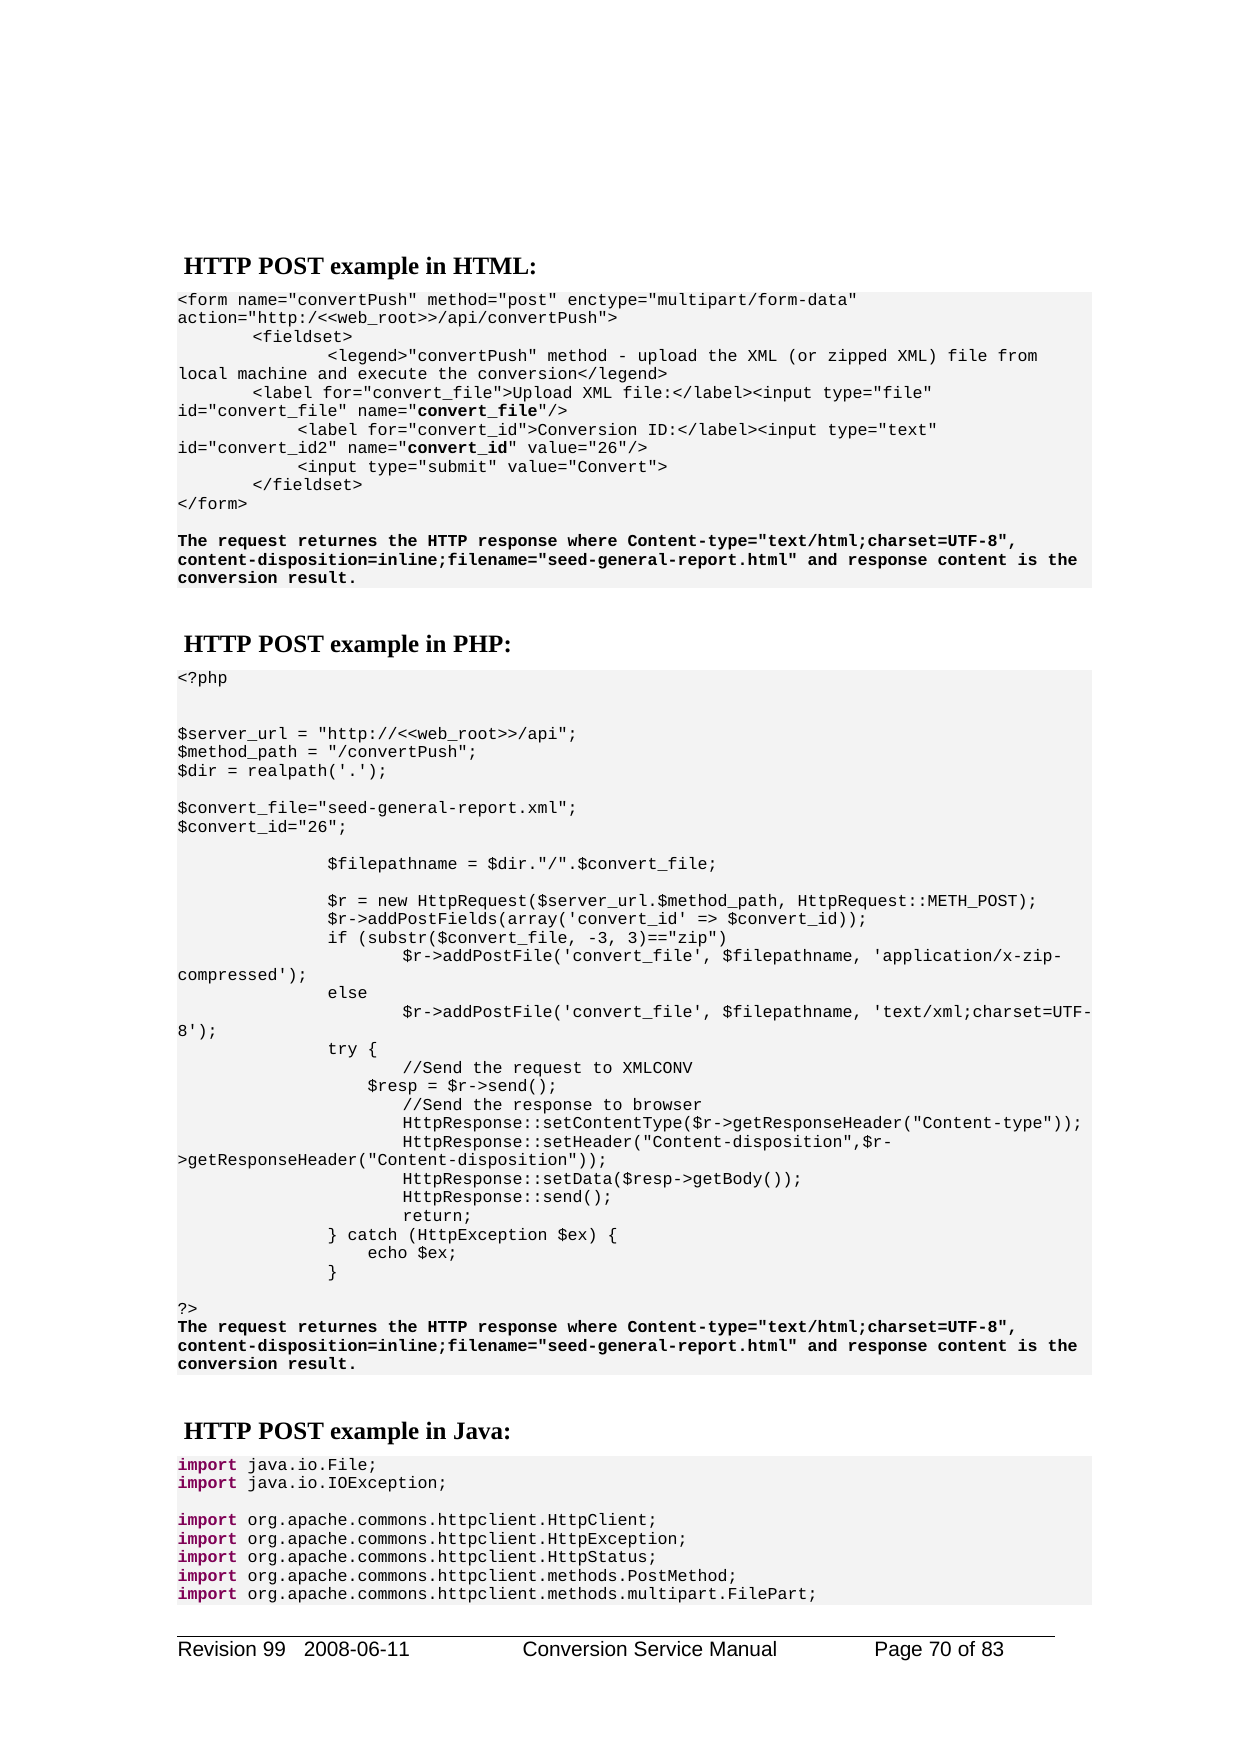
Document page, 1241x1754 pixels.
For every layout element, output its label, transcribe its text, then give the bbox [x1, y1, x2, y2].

text ?> [177, 1301, 1092, 1319]
text $r->addPostFile('convert_file', $filepathname, 'application/x-zip-compressed'); [177, 948, 1092, 985]
text HttpResponse::send(); [177, 1189, 1092, 1208]
text $r = new HttpRequest($server_url.$method_path, HttpRequest::METH_POST); [177, 893, 1092, 911]
text The request returnes the HTTP response where Content-type="text/html;charset=UTF-8", content-disposition=inline;filename="seed-general-report.html" and response content is the conversion result. [177, 1319, 1092, 1375]
text $convert_file="seed-general-report.xml"; [177, 800, 1092, 818]
text return; [177, 1208, 1092, 1226]
text HTTP POST example in PHP: [177, 629, 1092, 658]
text HTTP POST example in HTML: [177, 251, 1092, 280]
list import org.apache.commons.httpclient.HttpException; [177, 1531, 1092, 1549]
text $filepathname = $dir."/".$convert_file; [177, 856, 1092, 874]
list <?php [177, 670, 1092, 689]
text $r->addPostFields(array('convert_id' => $convert_id)); [177, 911, 1092, 930]
list import org.apache.commons.httpclient.methods.multipart.FilePart; [177, 1586, 1092, 1605]
text HttpResponse::setContentType($r->getResponseHeader("Content-type")); [177, 1115, 1092, 1134]
list import java.io.File; [177, 1456, 1092, 1475]
text HttpResponse::setHeader("Content-disposition",$r->getResponseHeader("Content-disposition")); [177, 1134, 1092, 1171]
list import org.apache.commons.httpclient.HttpStatus; [177, 1549, 1092, 1568]
text //Send the request to XMLCONV [177, 1059, 1092, 1078]
text $dir = realpath('.'); [177, 763, 1092, 781]
list <input type="submit" value="Convert"> [177, 459, 1092, 477]
list <form name="convertPush" method="post" enctype="multipart/form-data" action="http:/<<web_root>>/api/convertPush"> [177, 292, 1092, 329]
list <fieldset> <legend>"convertPush" method - upload the XML (or zipped XML) file from local machine and execute the conversion</legend> <label for="convert_file">Upload XML file:</label><input type="file" id="convert_file" name="convert_file"/> [177, 329, 1092, 422]
text } catch (HttpException $ex) { [177, 1226, 1092, 1245]
text //Send the response to browser [177, 1097, 1092, 1115]
text HTTP POST example in Java: [177, 1416, 1092, 1445]
text $convert_id="26"; [177, 818, 1092, 837]
text $resp = $r->send(); [177, 1078, 1092, 1097]
list import java.io.IOException; [177, 1475, 1092, 1493]
text echo $ex; [177, 1245, 1092, 1263]
text The request returnes the HTTP response where Content-type="text/html;charset=UTF-8", content-disposition=inline;filename="seed-general-report.html" and response content is the conversion result. [177, 533, 1092, 588]
list import org.apache.commons.httpclient.HttpClient; [177, 1512, 1092, 1531]
text } [177, 1263, 1092, 1282]
list import org.apache.commons.httpclient.methods.PostMethod; [177, 1568, 1092, 1586]
text $r->addPostFile('convert_file', $filepathname, 'text/xml;charset=UTF-8'); [177, 1004, 1092, 1041]
text HttpResponse::setData($resp->getBody()); [177, 1171, 1092, 1189]
text else [177, 985, 1092, 1004]
text $method_path = "/convertPush"; [177, 744, 1092, 763]
text if (substr($convert_file, -3, 3)=="zip") [177, 930, 1092, 948]
list </fieldset> </form> [177, 477, 1092, 514]
text try { [177, 1041, 1092, 1059]
text $server_url = "http://<<web_root>>/api"; [177, 726, 1092, 744]
list <label for="convert_id">Conversion ID:</label><input type="text" id="convert_id2" name="convert_id" value="26"/> [177, 422, 1092, 459]
